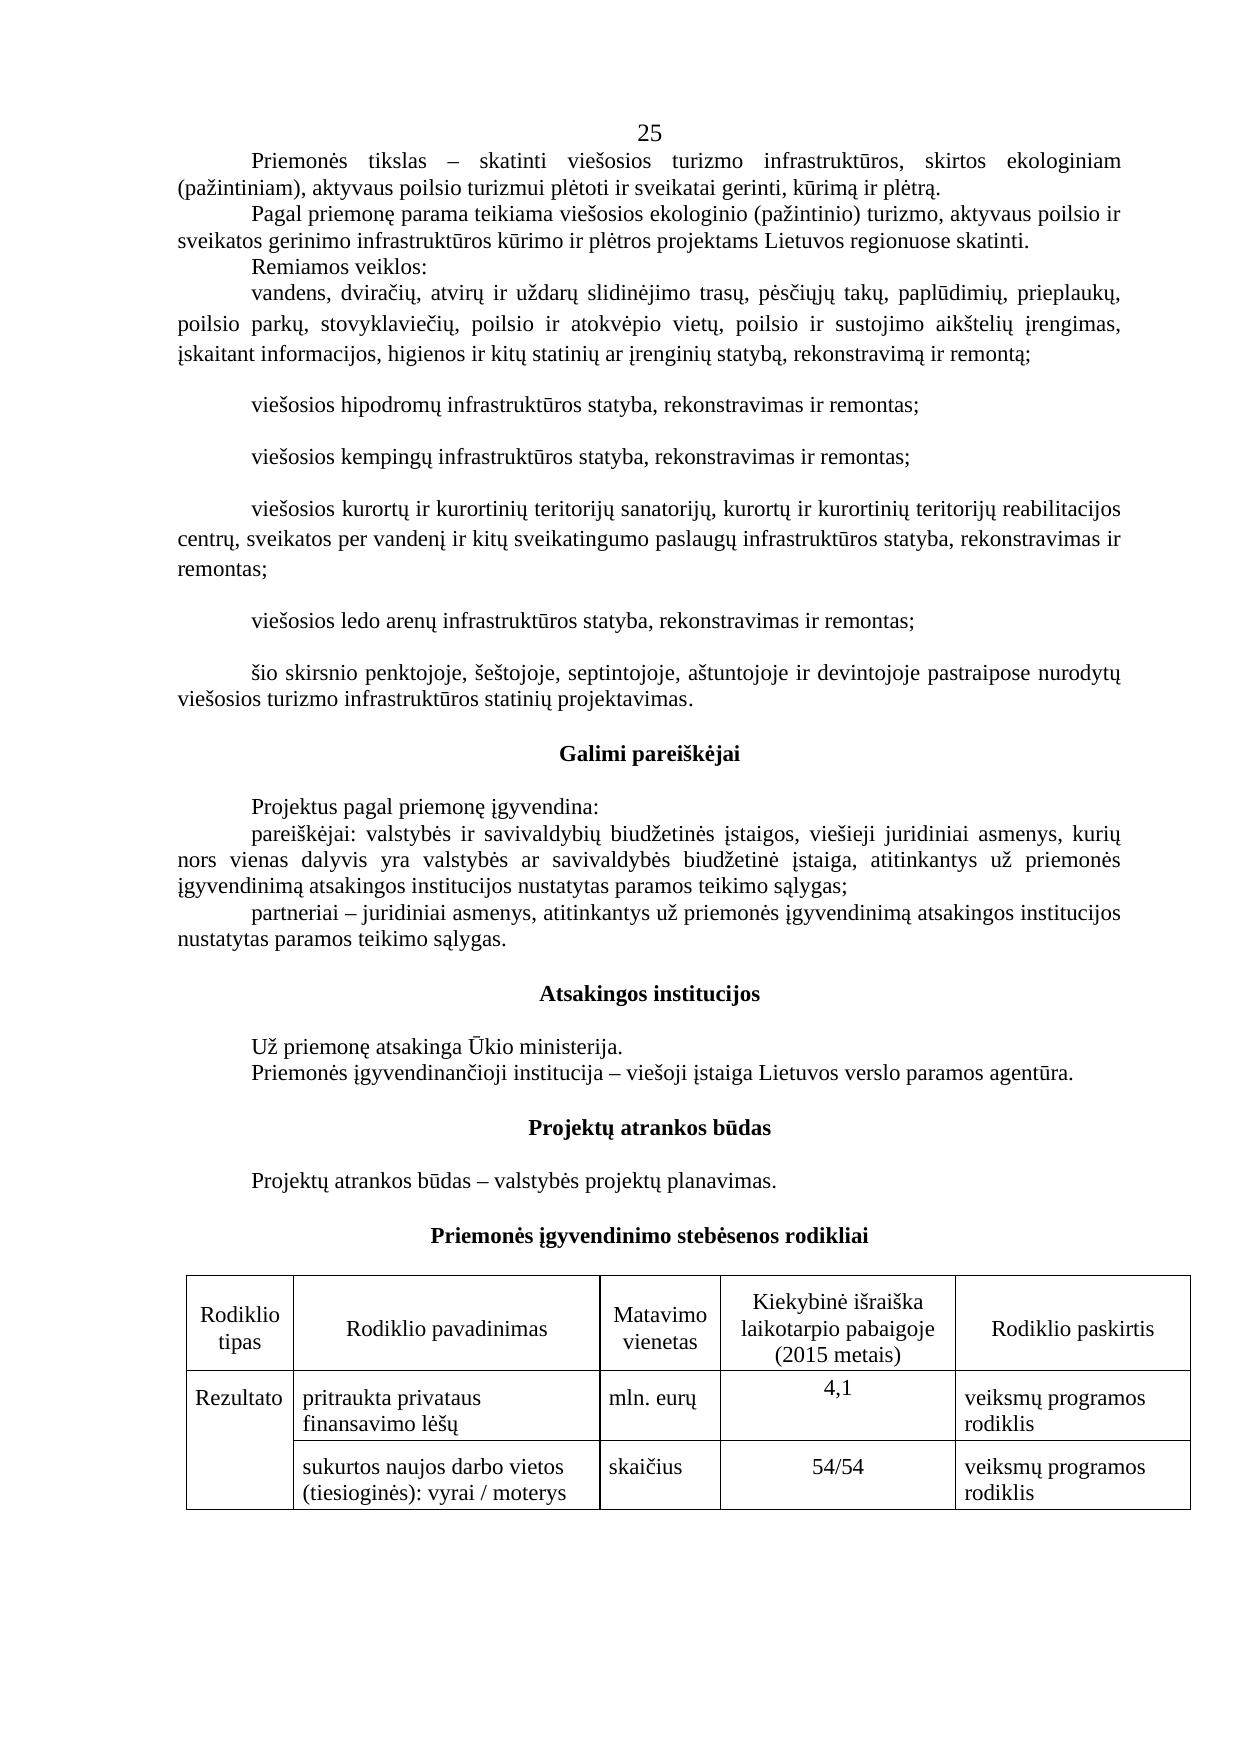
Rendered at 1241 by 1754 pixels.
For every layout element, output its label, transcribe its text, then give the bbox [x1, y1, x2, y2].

text Priemonės įgyvendinimo stebėsenos rodikliai [177, 1222, 1122, 1248]
table_cell veiksmų programos rodiklis [956, 1441, 1190, 1509]
text Galimi pareiškėjai [177, 741, 1122, 767]
table_header Rodiklio pavadinimas [294, 1276, 599, 1370]
table_header Kiekybinė išraiška laikotarpio pabaigoje (2015 metais) [721, 1276, 955, 1370]
text Už priemonę atsakinga Ūkio ministerija. [177, 1033, 1122, 1059]
table_cell pritraukta privataus finansavimo lėšų [294, 1371, 599, 1439]
text viešosios hipodromų infrastruktūros statyba, rekonstravimas ir remontas; [177, 392, 1122, 418]
table_header Matavimo vienetas [601, 1276, 720, 1370]
table_header Rodiklio paskirtis [956, 1276, 1190, 1370]
table_cell sukurtos naujos darbo vietos (tiesioginės): vyrai / moterys [294, 1441, 599, 1509]
table_cell skaičius [601, 1441, 720, 1509]
text Priemonės įgyvendinančioji institucija – viešoji įstaiga Lietuvos verslo paramos agentūra. [177, 1059, 1122, 1086]
table_header Rodiklio tipas [187, 1276, 293, 1370]
table_cell 4,1 [721, 1371, 955, 1439]
text Projektų atrankos būdas – valstybės projektų planavimas. [177, 1167, 1122, 1193]
text Projektus pagal priemonę įgyvendina: [177, 793, 1122, 819]
table_cell 54/54 [721, 1441, 955, 1509]
text vandens, dviračių, atvirų ir uždarų slidinėjimo trasų, pėsčiųjų takų, paplūdimių, prieplaukų, poilsio parkų, stovyklaviečių, poilsio ir atokvėpio vietų, poilsio ir sustojimo aikštelių įrengimas, įskaitant informacijos, higienos ir kitų statinių ar įrenginių statybą, rekonstravimą ir remontą; [177, 279, 1122, 366]
table_cell veiksmų programos rodiklis [956, 1371, 1190, 1439]
text Remiamos veiklos: [177, 253, 1122, 279]
text viešosios ledo arenų infrastruktūros statyba, rekonstravimas ir remontas; [177, 607, 1122, 634]
table_cell mln. eurų [601, 1371, 720, 1439]
text šio skirsnio penktojoje, šeštojoje, septintojoje, aštuntojoje ir devintojoje pastraipose nurodytų viešosios turizmo infrastruktūros statinių projektavimas. [177, 659, 1122, 712]
text partneriai – juridiniai asmenys, atitinkantys už priemonės įgyvendinimą atsakingos institucijos nustatytas paramos teikimo sąlygas. [177, 899, 1122, 951]
text Pagal priemonę parama teikiama viešosios ekologinio (pažintinio) turizmo, aktyvaus poilsio ir sveikatos gerinimo infrastruktūros kūrimo ir plėtros projektams Lietuvos regionuose skatinti. [177, 200, 1122, 253]
text Atsakingos institucijos [177, 980, 1122, 1006]
text Projektų atrankos būdas [177, 1114, 1122, 1141]
text pareiškėjai: valstybės ir savivaldybių biudžetinės įstaigos, viešieji juridiniai asmenys, kurių nors vienas dalyvis yra valstybės ar savivaldybės biudžetinė įstaiga, atitinkantys už priemonės įgyvendinimą atsakingos institucijos nustatytas paramos teikimo sąlygas; [177, 819, 1122, 899]
text viešosios kempingų infrastruktūros statyba, rekonstravimas ir remontas; [177, 443, 1122, 470]
table_cell Rezultato [187, 1371, 293, 1509]
text Priemonės tikslas – skatinti viešosios turizmo infrastruktūros, skirtos ekologiniam (pažintiniam), aktyvaus poilsio turizmui plėtoti ir sveikatai gerinti, kūrimą ir plėtrą. [177, 148, 1122, 200]
text viešosios kurortų ir kurortinių teritorijų sanatorijų, kurortų ir kurortinių teritorijų reabilitacijos centrų, sveikatos per vandenį ir kitų sveikatingumo paslaugų infrastruktūros statyba, rekonstravimas ir remontas; [177, 495, 1122, 582]
